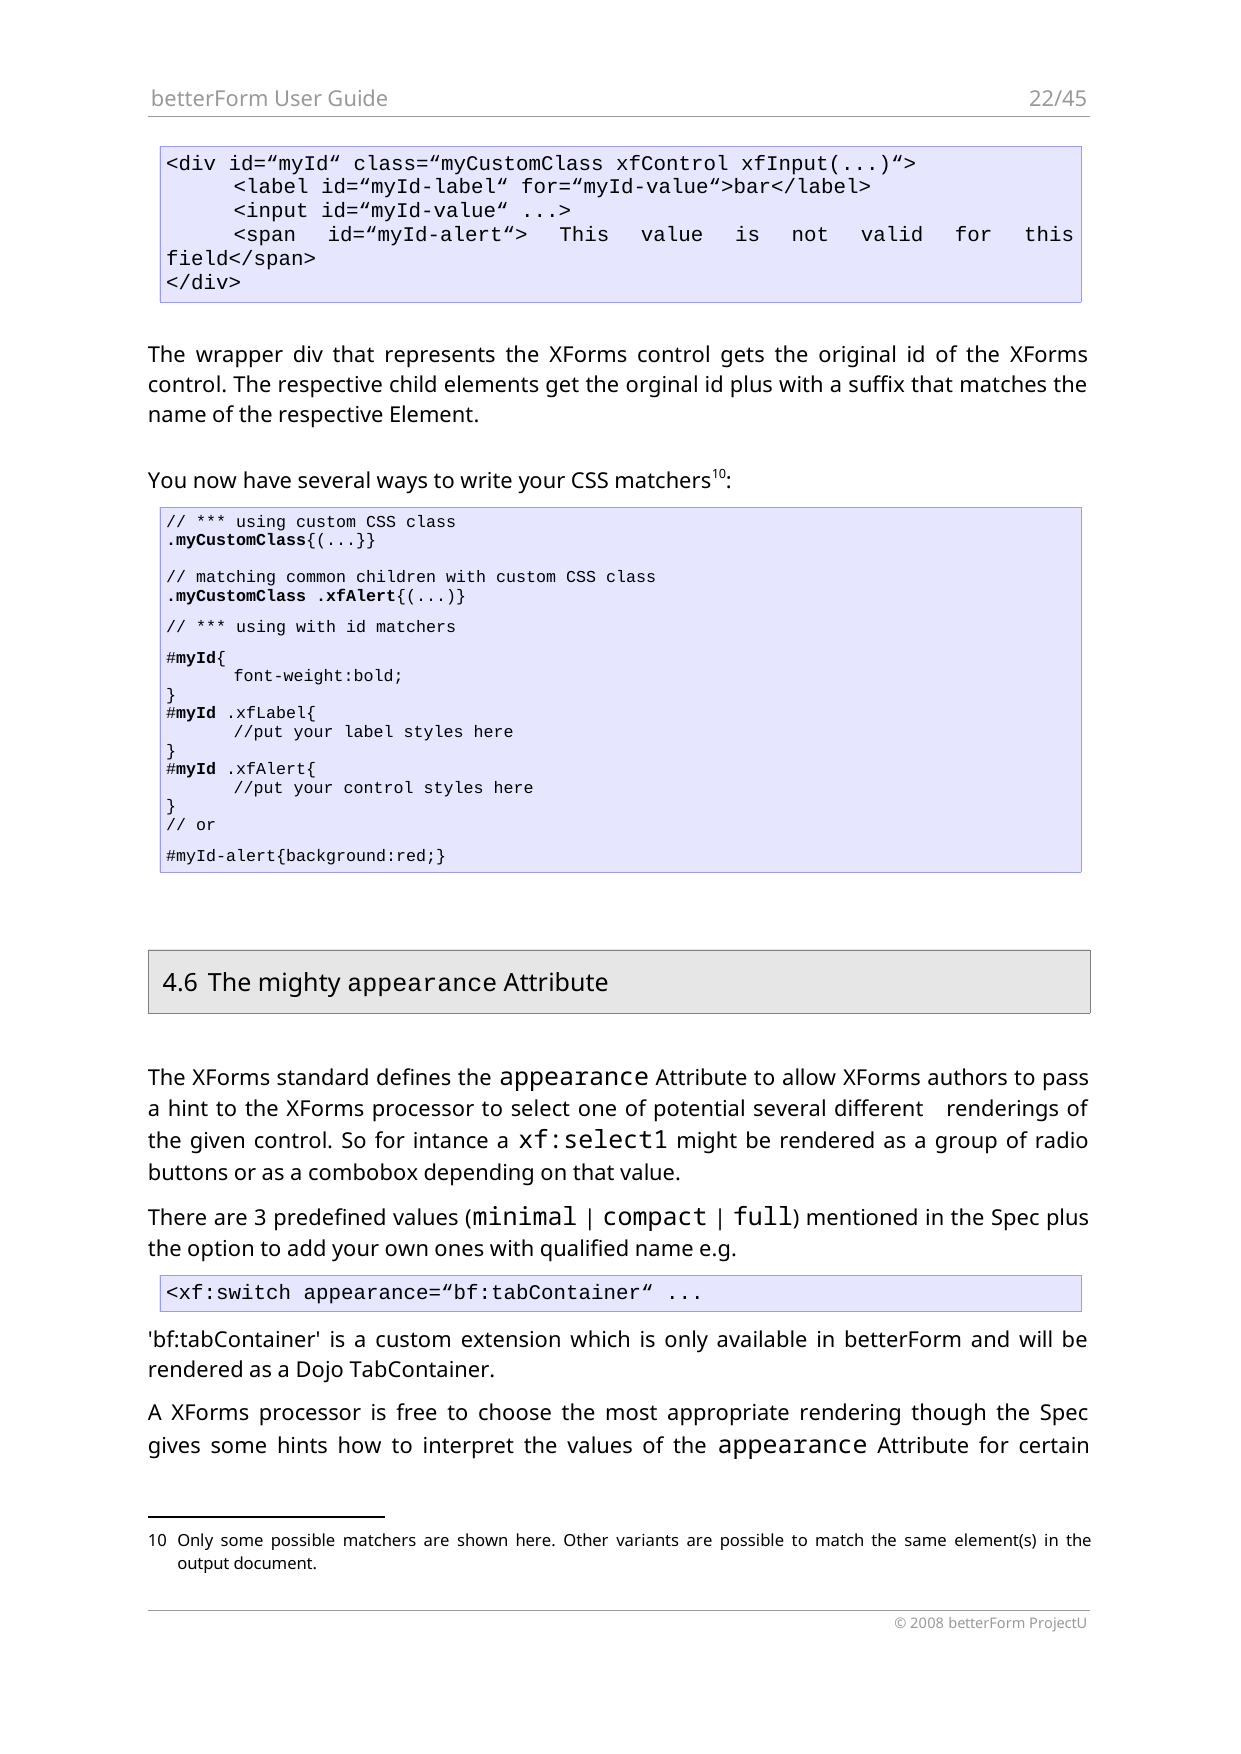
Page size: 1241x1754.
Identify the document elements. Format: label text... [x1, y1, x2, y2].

text 'bf:tabContainer' is a custom extension which is only available in betterForm and will be rendered as a Dojo TabContainer. [148, 1324, 1090, 1384]
text The wrapper div that represents the XForms control gets the original id of the XForms control. The respective child elements get the orginal id plus with a suffix that matches the name of the respective Element. [148, 338, 1090, 428]
text #myId-alert{background:red;} [161, 841, 1081, 872]
text // *** using with id matchers [161, 612, 1081, 637]
text You now have several ways to write your CSS matchers: [148, 465, 1090, 495]
text A XForms processor is free to choose the most appropriate rendering though the Spec gives some hints how to interpret the values of the appearance Attribute for certain [148, 1397, 1090, 1461]
text <xf:switch appearance=“bf:tabContainer“ ... [161, 1276, 1081, 1311]
text There are 3 predefined values (minimal | compact | full) mentioned in the Spec plus the option to add your own ones with qualified name e.g. [148, 1199, 1090, 1263]
subtitle The mighty appearance Attribute [149, 951, 1090, 1013]
text Only some possible matchers are shown here. Other variants are possible to match the same element(s) in the output document. [148, 1529, 1093, 1574]
text <div id=“myId“ class=“myCustomClass xfControl xfInput(...)“> <label id=“myId-label“ for=“myId-value“>bar</label> <input id=“myId-value“ ...> <span id=“myId-alert“> This value is not valid for this field</span> </div> [161, 147, 1081, 302]
text The XForms standard defines the appearance Attribute to allow XForms authors to pass a hint to the XForms processor to select one of potential several different renderings of the given control. So for intance a xf:select1 might be rendered as a group of radio buttons or as a combobox depending on that value. [148, 1058, 1090, 1186]
text // *** using custom CSS class .myCustomClass{(...}} // matching common children with custom CSS class .myCustomClass .xfAlert{(...)} [161, 508, 1081, 606]
text #myId{ font-weight:bold; } #myId .xfLabel{ //put your label styles here } #myId .xfAlert{ //put your control styles here } // or [161, 643, 1081, 835]
